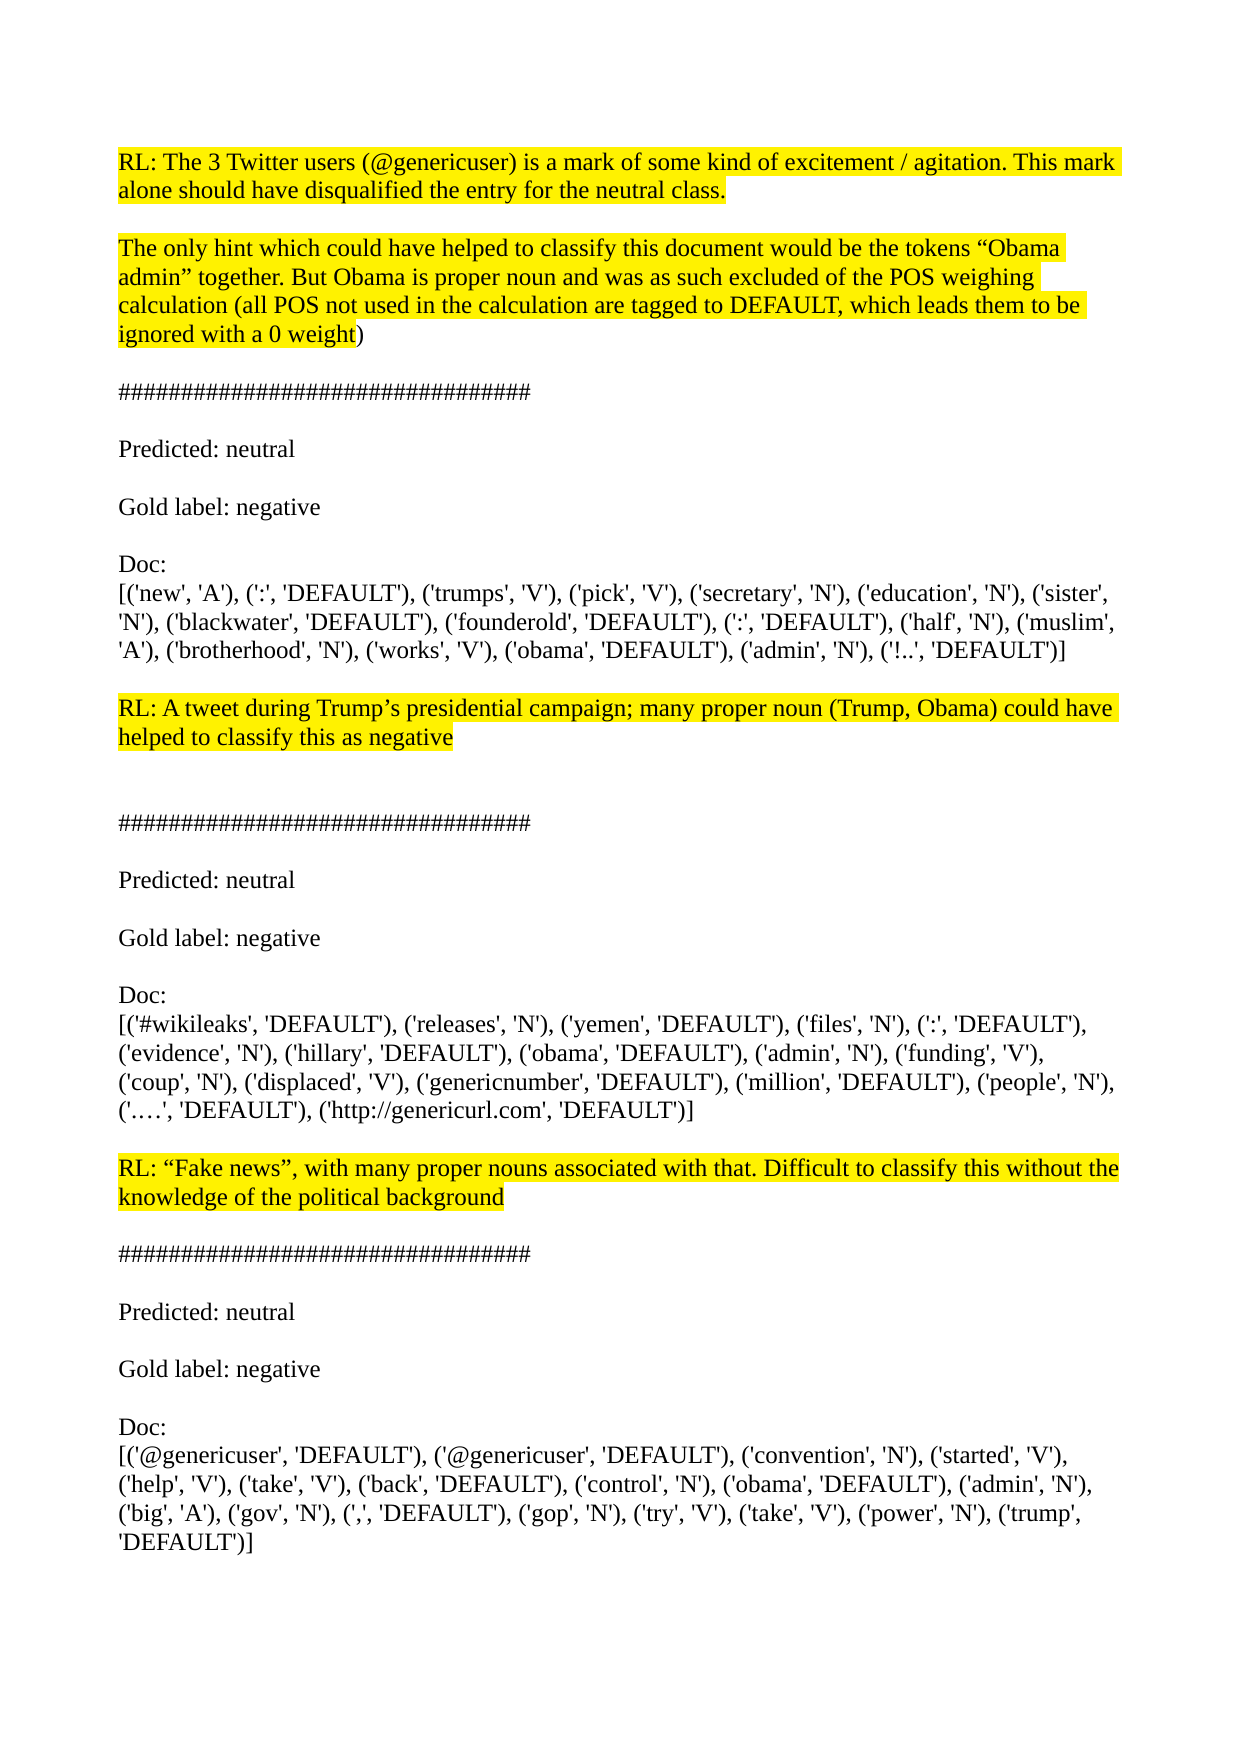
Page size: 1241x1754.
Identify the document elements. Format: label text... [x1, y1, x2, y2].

text Doc: [118, 981, 1122, 1009]
text Predicted: neutral [118, 434, 1122, 463]
text RL: A tweet during Trump’s presidential campaign; many proper noun (Trump, Obama) could have helped to classify this as negative [118, 693, 1122, 751]
text Predicted: neutral [118, 866, 1122, 894]
text ################################# [118, 1239, 1122, 1268]
text Gold label: negative [118, 1354, 1122, 1383]
text [('new', 'A'), (':', 'DEFAULT'), ('trumps', 'V'), ('pick', 'V'), ('secretary', 'N'), ('education', 'N'), ('sister', 'N'), ('blackwater', 'DEFAULT'), ('founderold', 'DEFAULT'), (':', 'DEFAULT'), ('half', 'N'), ('muslim', 'A'), ('brotherhood', 'N'), ('works', 'V'), ('obama', 'DEFAULT'), ('admin', 'N'), ('!..', 'DEFAULT')] [118, 578, 1122, 664]
text Gold label: negative [118, 492, 1122, 521]
text RL: “Fake news”, with many proper nouns associated with that. Difficult to classify this without the knowledge of the political background [118, 1153, 1122, 1211]
text ################################# [118, 377, 1122, 406]
text RL: The 3 Twitter users (@genericuser) is a mark of some kind of excitement / agitation. This mark alone should have disqualified the entry for the neutral class. [118, 147, 1122, 204]
text ################################# [118, 808, 1122, 837]
text Predicted: neutral [118, 1297, 1122, 1326]
text Doc: [118, 1412, 1122, 1441]
text [('@genericuser', 'DEFAULT'), ('@genericuser', 'DEFAULT'), ('convention', 'N'), ('started', 'V'), ('help', 'V'), ('take', 'V'), ('back', 'DEFAULT'), ('control', 'N'), ('obama', 'DEFAULT'), ('admin', 'N'), ('big', 'A'), ('gov', 'N'), (',', 'DEFAULT'), ('gop', 'N'), ('try', 'V'), ('take', 'V'), ('power', 'N'), ('trump', 'DEFAULT')] [118, 1441, 1122, 1556]
text The only hint which could have helped to classify this document would be the tokens “Obama admin” together. But Obama is proper noun and was as such excluded of the POS weighing calculation (all POS not used in the calculation are tagged to DEFAULT, which leads them to be ignored with a 0 weight) [118, 233, 1122, 348]
text Doc: [118, 549, 1122, 578]
text Gold label: negative [118, 923, 1122, 952]
text [('#wikileaks', 'DEFAULT'), ('releases', 'N'), ('yemen', 'DEFAULT'), ('files', 'N'), (':', 'DEFAULT'), ('evidence', 'N'), ('hillary', 'DEFAULT'), ('obama', 'DEFAULT'), ('admin', 'N'), ('funding', 'V'), ('coup', 'N'), ('displaced', 'V'), ('genericnumber', 'DEFAULT'), ('million', 'DEFAULT'), ('people', 'N'), ('.…', 'DEFAULT'), ('http://genericurl.com', 'DEFAULT')] [118, 1009, 1122, 1124]
